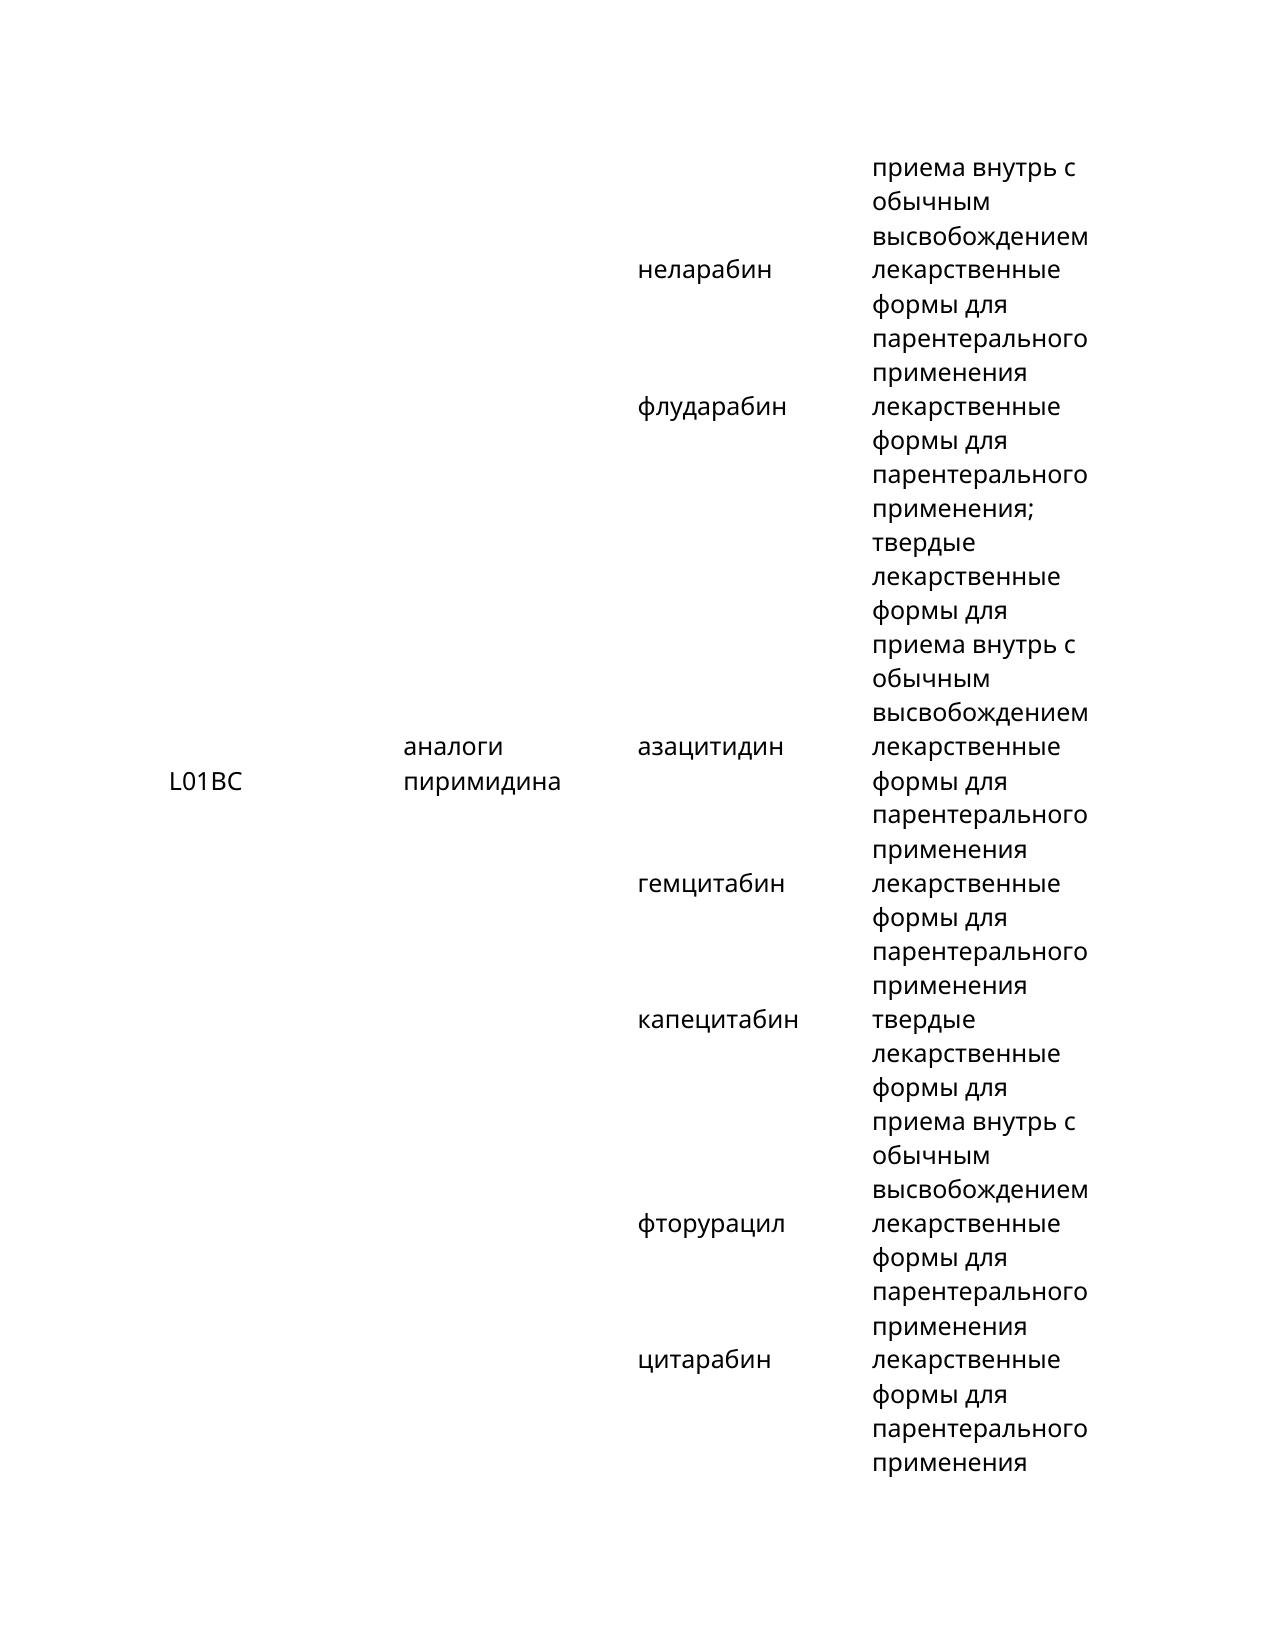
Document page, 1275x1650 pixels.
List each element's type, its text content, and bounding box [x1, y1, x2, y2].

table_cell гемцитабин [638, 865, 872, 1002]
table_cell L01BC [169, 729, 403, 1478]
table_cell фторурацил [638, 1206, 872, 1342]
table_cell лекарственные формы для парентерального применения [872, 729, 1106, 865]
table_cell лекарственные формы для парентерального применения [872, 1342, 1106, 1478]
table_cell капецитабин [638, 1002, 872, 1206]
table_cell аналоги пиримидина [403, 729, 637, 1478]
table_cell лекарственные формы для парентерального применения [872, 252, 1106, 388]
table_cell лекарственные формы для парентерального применения [872, 1206, 1106, 1342]
table_cell лекарственные формы для парентерального применения [872, 865, 1106, 1002]
table_cell твердые лекарственные формы для приема внутрь с обычным высвобождением [872, 1002, 1106, 1206]
table_cell флударабин [638, 389, 872, 729]
table_cell приема внутрь с обычным высвобождением [872, 150, 1106, 252]
table_cell [403, 150, 637, 729]
table_cell цитарабин [638, 1342, 872, 1478]
table_cell [638, 150, 872, 252]
table_cell неларабин [638, 252, 872, 388]
table_cell азацитидин [638, 729, 872, 865]
table_cell [169, 150, 403, 729]
table_cell лекарственные формы для парентерального применения; твердые лекарственные формы для приема внутрь с обычным высвобождением [872, 389, 1106, 729]
